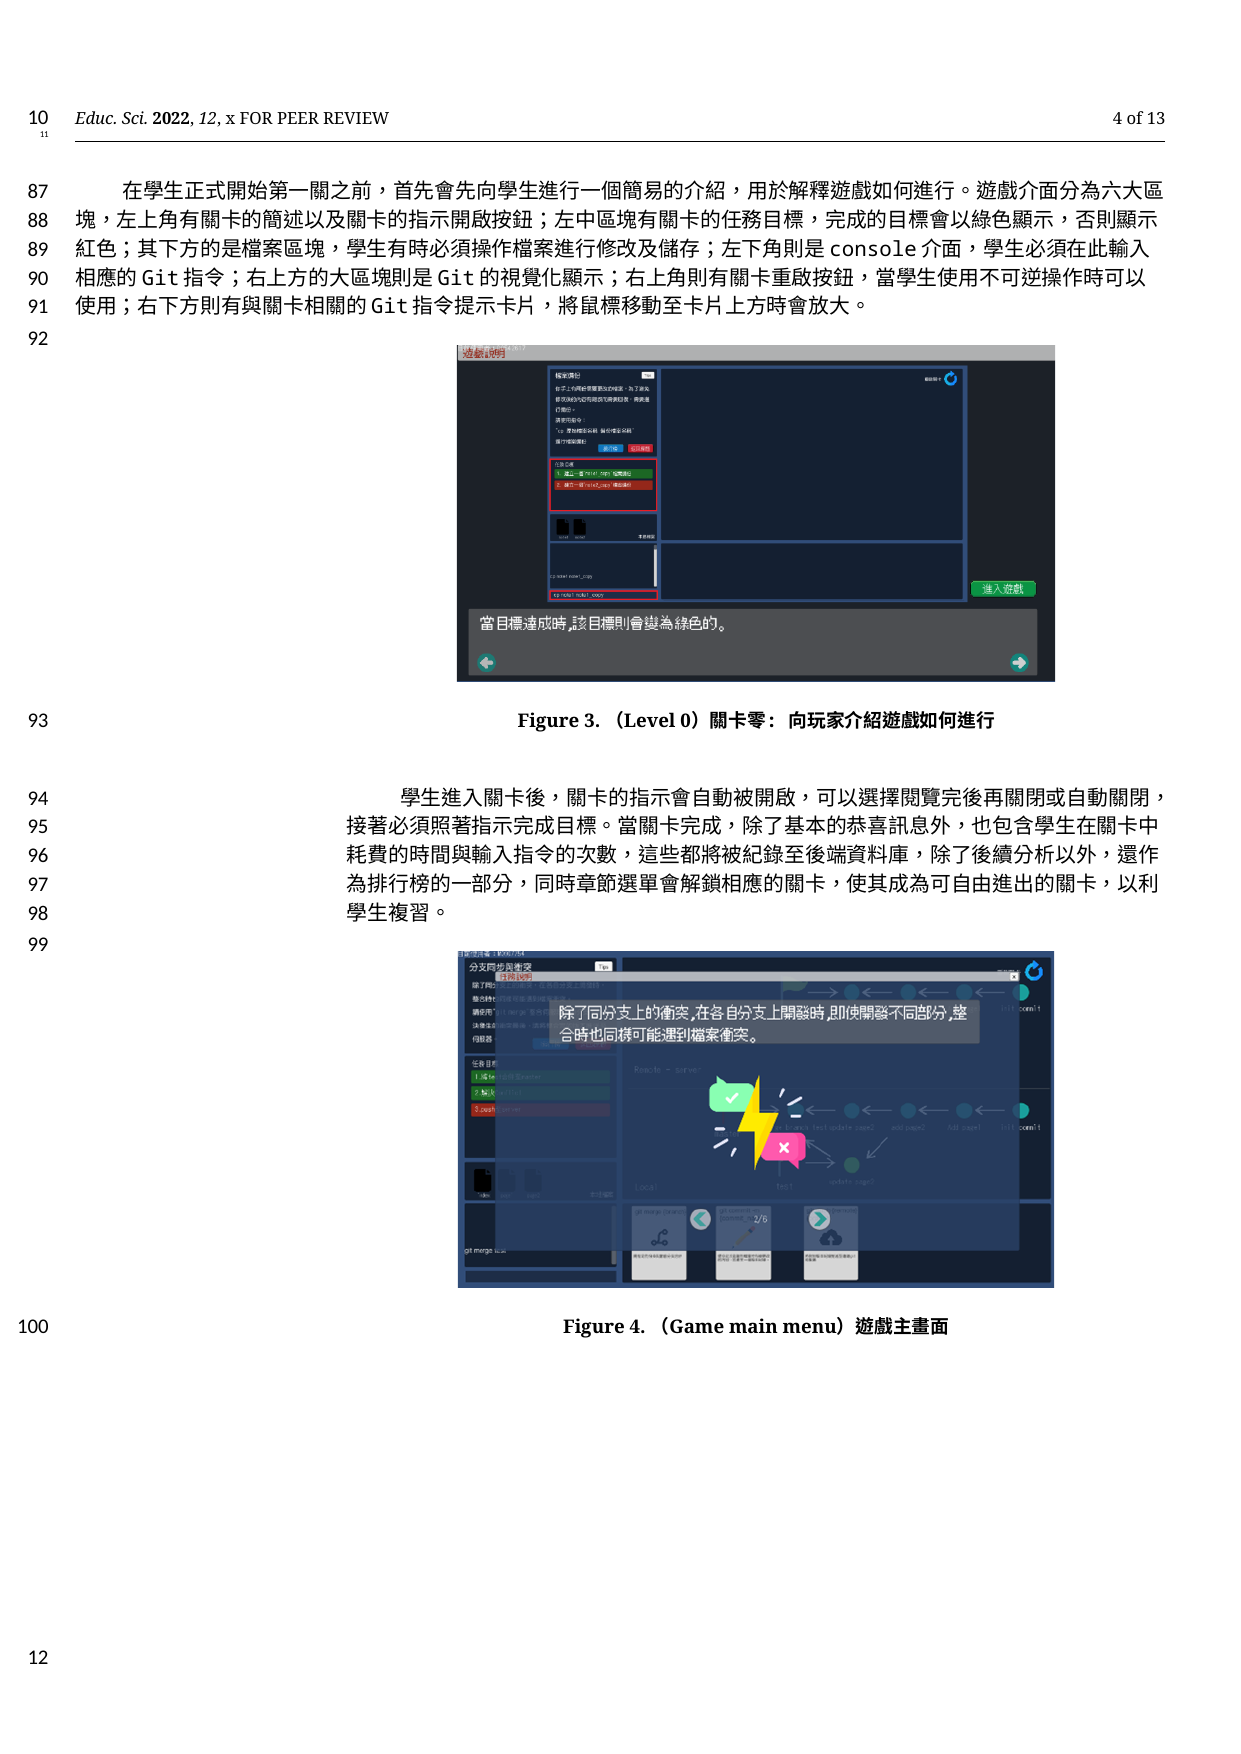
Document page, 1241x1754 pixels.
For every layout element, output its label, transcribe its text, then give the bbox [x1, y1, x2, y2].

text Figure 4. （Game main menu）遊戲主畫面 [347, 1312, 1165, 1338]
subtitle 在學生正式開始第一關之前，首先會先向學生進行一個簡易的介紹，用於解釋遊戲如何進行。遊戲介面分為六大區塊，左上角有關卡的簡述以及關卡的指示開啟按鈕；左中區塊有關卡的任務目標，完成的目標會以綠色顯示，否則顯示紅色；其下方的是檔案區塊，學生有時必須操作檔案進行修改及儲存；左下角則是console介面，學生必須在此輸入相應的Git指令；右上方的大區塊則是Git的視覺化顯示；右上角則有關卡重啟按鈕，當學生使用不可逆操作時可以使用；右下方則有與關卡相關的Git指令提示卡片，將鼠標移動至卡片上方時會放大。 [75, 176, 1165, 320]
subtitle 學生進入關卡後，關卡的指示會自動被開啟，可以選擇閱覽完後再關閉或自動關閉，接著必須照著指示完成目標。當關卡完成，除了基本的恭喜訊息外，也包含學生在關卡中耗費的時間與輸入指令的次數，這些都將被紀錄至後端資料庫，除了後續分析以外，還作為排行榜的一部分，同時章節選單會解鎖相應的關卡，使其成為可自由進出的關卡，以利學生複習。 [347, 782, 1165, 926]
text Figure 3. （Level 0）關卡零: 向玩家介紹遊戲如何進行 [347, 706, 1165, 732]
